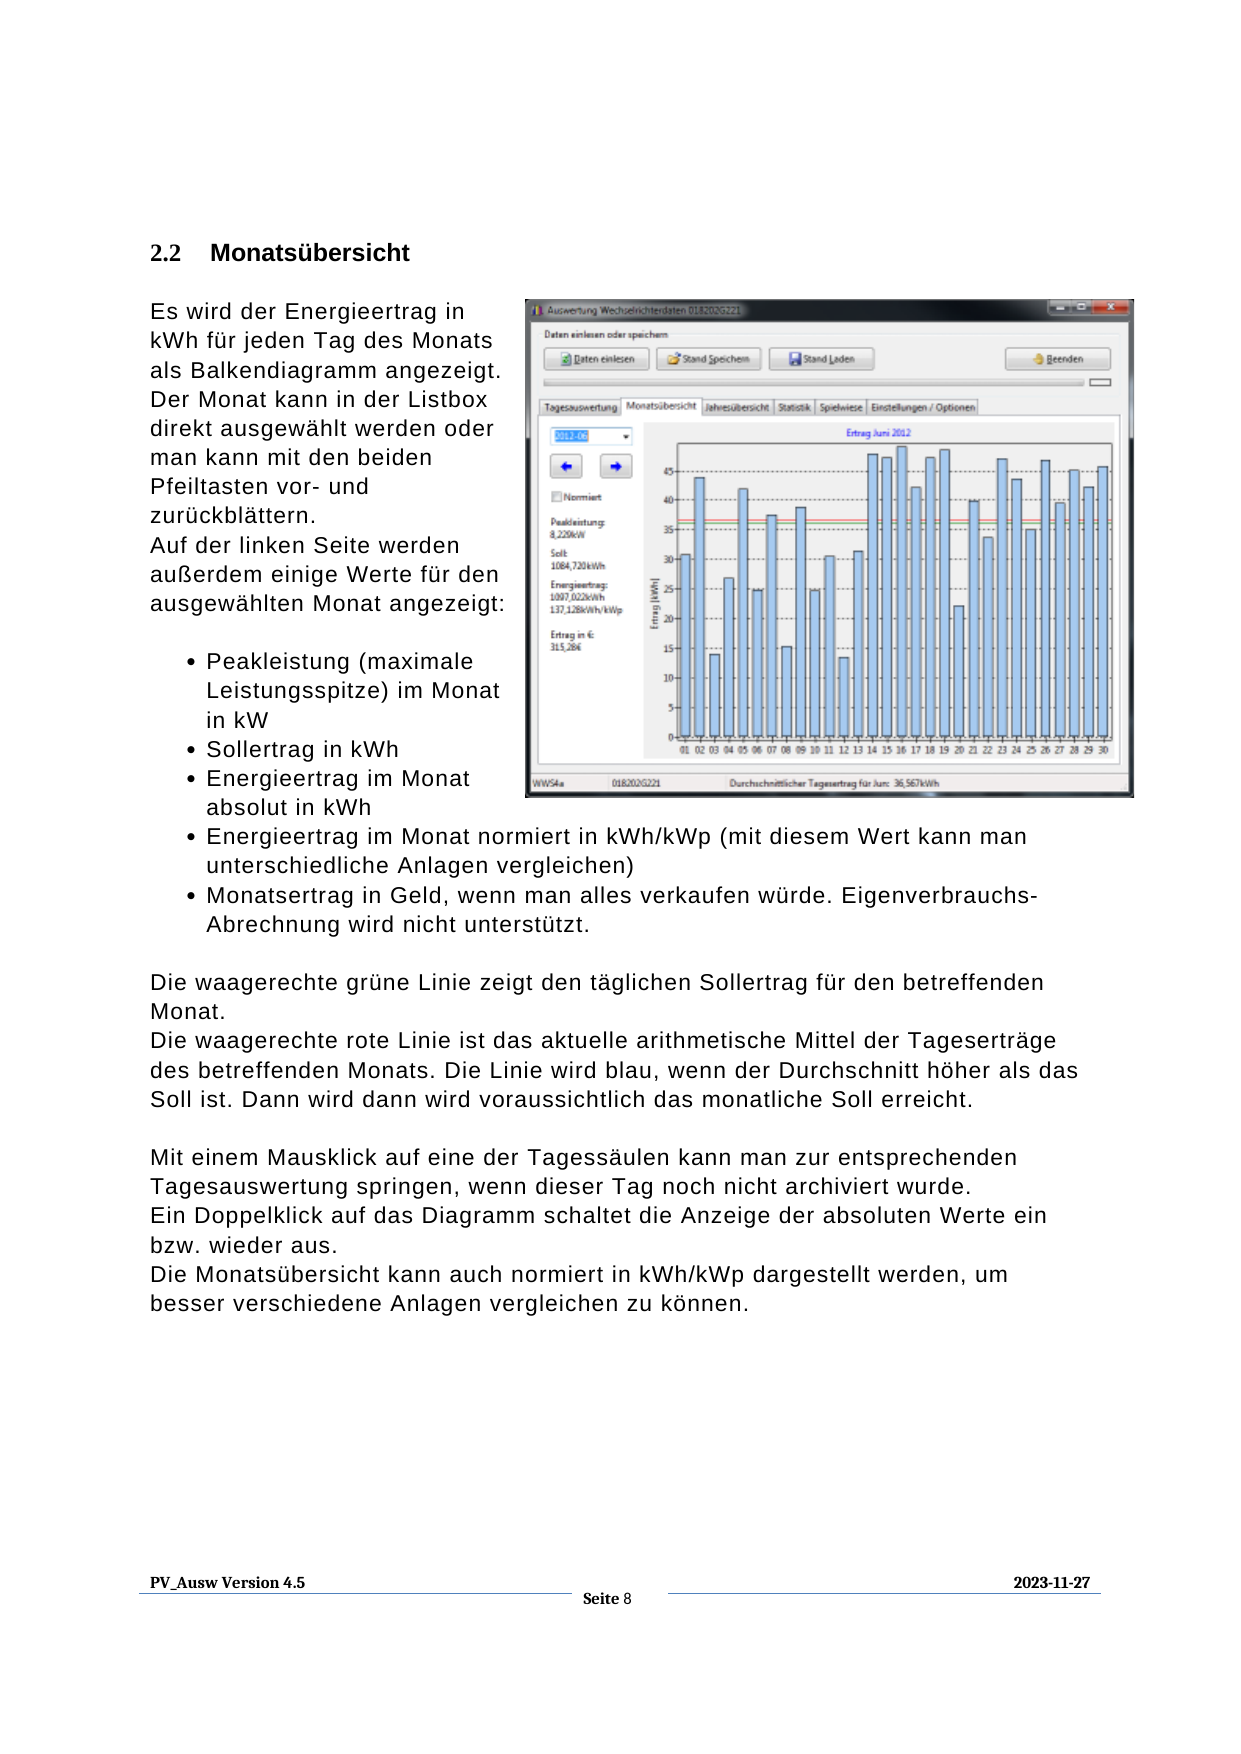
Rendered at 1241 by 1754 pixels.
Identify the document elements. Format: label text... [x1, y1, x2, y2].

picture [525, 299, 1135, 798]
text Es wird der Energieertrag in kWh für jeden Tag des Monats als Balkendiagramm angezeigt. Der Monat kann in der Listbox direkt ausgewählt werden oder man kann mit den beiden Pfeiltasten vor- und zurückblättern. Auf der linken Seite werden außerdem einige Werte für den ausgewählten Monat angezeigt: [150, 296, 1090, 616]
list Monatsertrag in Geld, wenn man alles verkaufen würde. Eigenverbrauchs-Abrechnung wird nicht unterstützt. [187, 879, 1090, 937]
list Energieertrag im Monat normiert in kWh/kWp (mit diesem Wert kann man unterschiedliche Anlagen vergleichen) [187, 821, 1090, 879]
subtitle Monatsübersicht [150, 237, 1090, 266]
list Energieertrag im Monat absolut in kWh [187, 762, 1090, 821]
list Peakleistung (maximale Leistungsspitze) im Monat in kW [187, 646, 525, 733]
list Sollertrag in kWh [187, 733, 525, 762]
text Mit einem Mausklick auf eine der Tagessäulen kann man zur entsprechenden Tagesauswertung springen, wenn dieser Tag noch nicht archiviert wurde. Ein Doppelklick auf das Diagramm schaltet die Anzeige der absoluten Werte ein bzw. wieder aus. Die Monatsübersicht kann auch normiert in kWh/kWp dargestellt werden, um besser verschiedene Anlagen vergleichen zu können. [150, 1141, 1090, 1316]
text Die waagerechte grüne Linie zeigt den täglichen Sollertrag für den betreffenden Monat. Die waagerechte rote Linie ist das aktuelle arithmetische Mittel der Tageserträge des betreffenden Monats. Die Linie wird blau, wenn der Durchschnitt höher als das Soll ist. Dann wird dann wird voraussichtlich das monatliche Soll erreicht. [150, 966, 1090, 1112]
